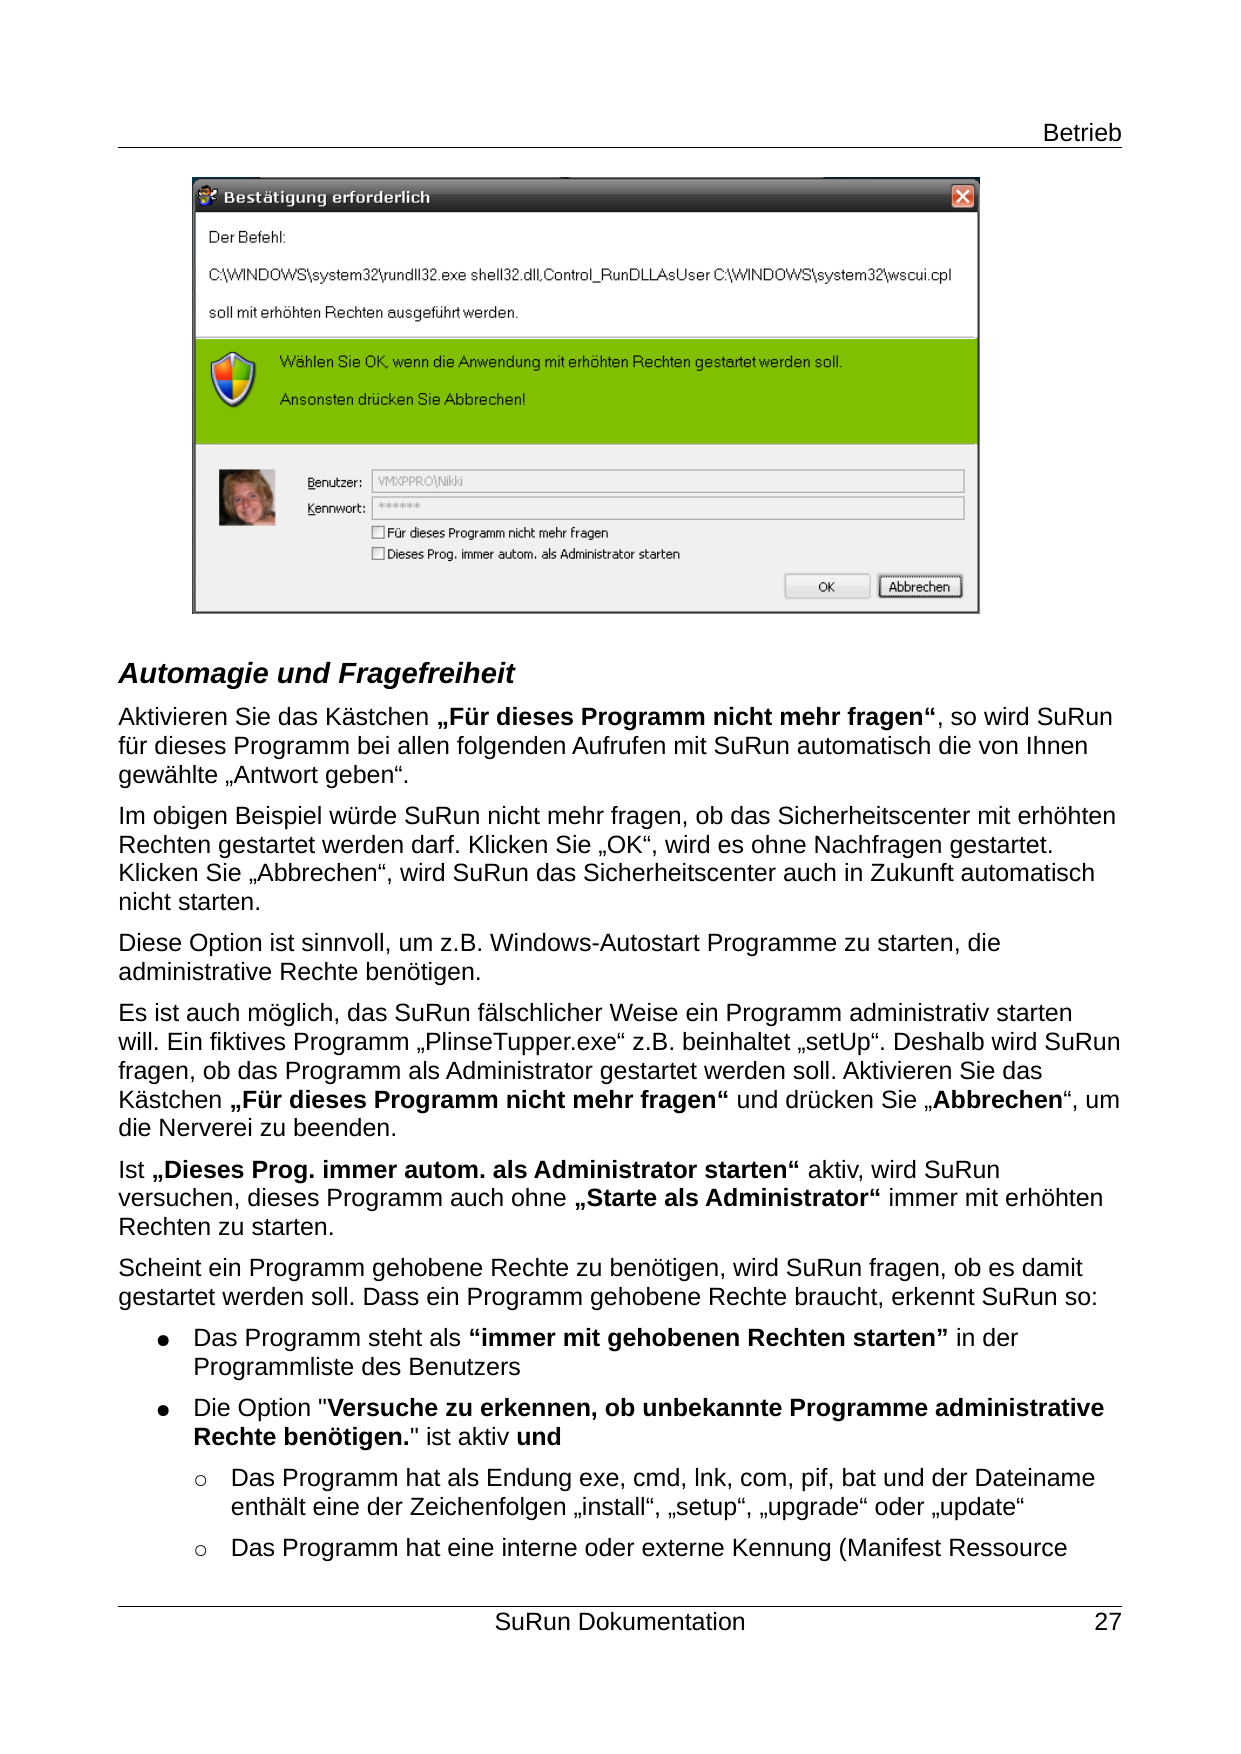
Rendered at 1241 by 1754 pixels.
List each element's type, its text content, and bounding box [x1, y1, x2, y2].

list Das Programm steht als “immer mit gehobenen Rechten starten” in der Programmliste des Benutzers [156, 1323, 1122, 1381]
text Aktivieren Sie das Kästchen „Für dieses Programm nicht mehr fragen“, so wird SuRun für dieses Programm bei allen folgenden Aufrufen mit SuRun automatisch die von Ihnen gewählte „Antwort geben“. [118, 702, 1122, 788]
picture [192, 177, 980, 614]
text Ist „Dieses Prog. immer autom. als Administrator starten“ aktiv, wird SuRun versuchen, dieses Programm auch ohne „Starte als Administrator“ immer mit erhöhten Rechten zu starten. [118, 1154, 1122, 1241]
list Die Option "Versuche zu erkennen, ob unbekannte Programme administrative Rechte benötigen." ist aktiv und [156, 1393, 1122, 1451]
list Das Programm hat eine interne oder externe Kennung (Manifest Ressource [193, 1533, 1122, 1562]
text Im obigen Beispiel würde SuRun nicht mehr fragen, ob das Sicherheitscenter mit erhöhten Rechten gestartet werden darf. Klicken Sie „OK“, wird es ohne Nachfragen gestartet. Klicken Sie „Abbrechen“, wird SuRun das Sicherheitscenter auch in Zukunft automatisch nicht starten. [118, 801, 1122, 916]
subtitle Automagie und Fragefreiheit [118, 656, 1122, 689]
text Es ist auch möglich, das SuRun fälschlicher Weise ein Programm administrativ starten will. Ein fiktives Programm „PlinseTupper.exe“ z.B. beinhaltet „setUp“. Deshalb wird SuRun fragen, ob das Programm als Administrator gestartet werden soll. Aktivieren Sie das Kästchen „Für dieses Programm nicht mehr fragen“ und drücken Sie „Abbrechen“, um die Nerverei zu beenden. [118, 998, 1122, 1142]
text Scheint ein Programm gehobene Rechte zu benötigen, wird SuRun fragen, ob es damit gestartet werden soll. Dass ein Programm gehobene Rechte braucht, erkennt SuRun so: [118, 1253, 1122, 1311]
list Das Programm hat als Endung exe, cmd, lnk, com, pif, bat und der Dateiname enthält eine der Zeichenfolgen „install“, „setup“, „upgrade“ oder „update“ [193, 1463, 1122, 1521]
text Diese Option ist sinnvoll, um z.B. Windows-Autostart Programme zu starten, die administrative Rechte benötigen. [118, 928, 1122, 986]
